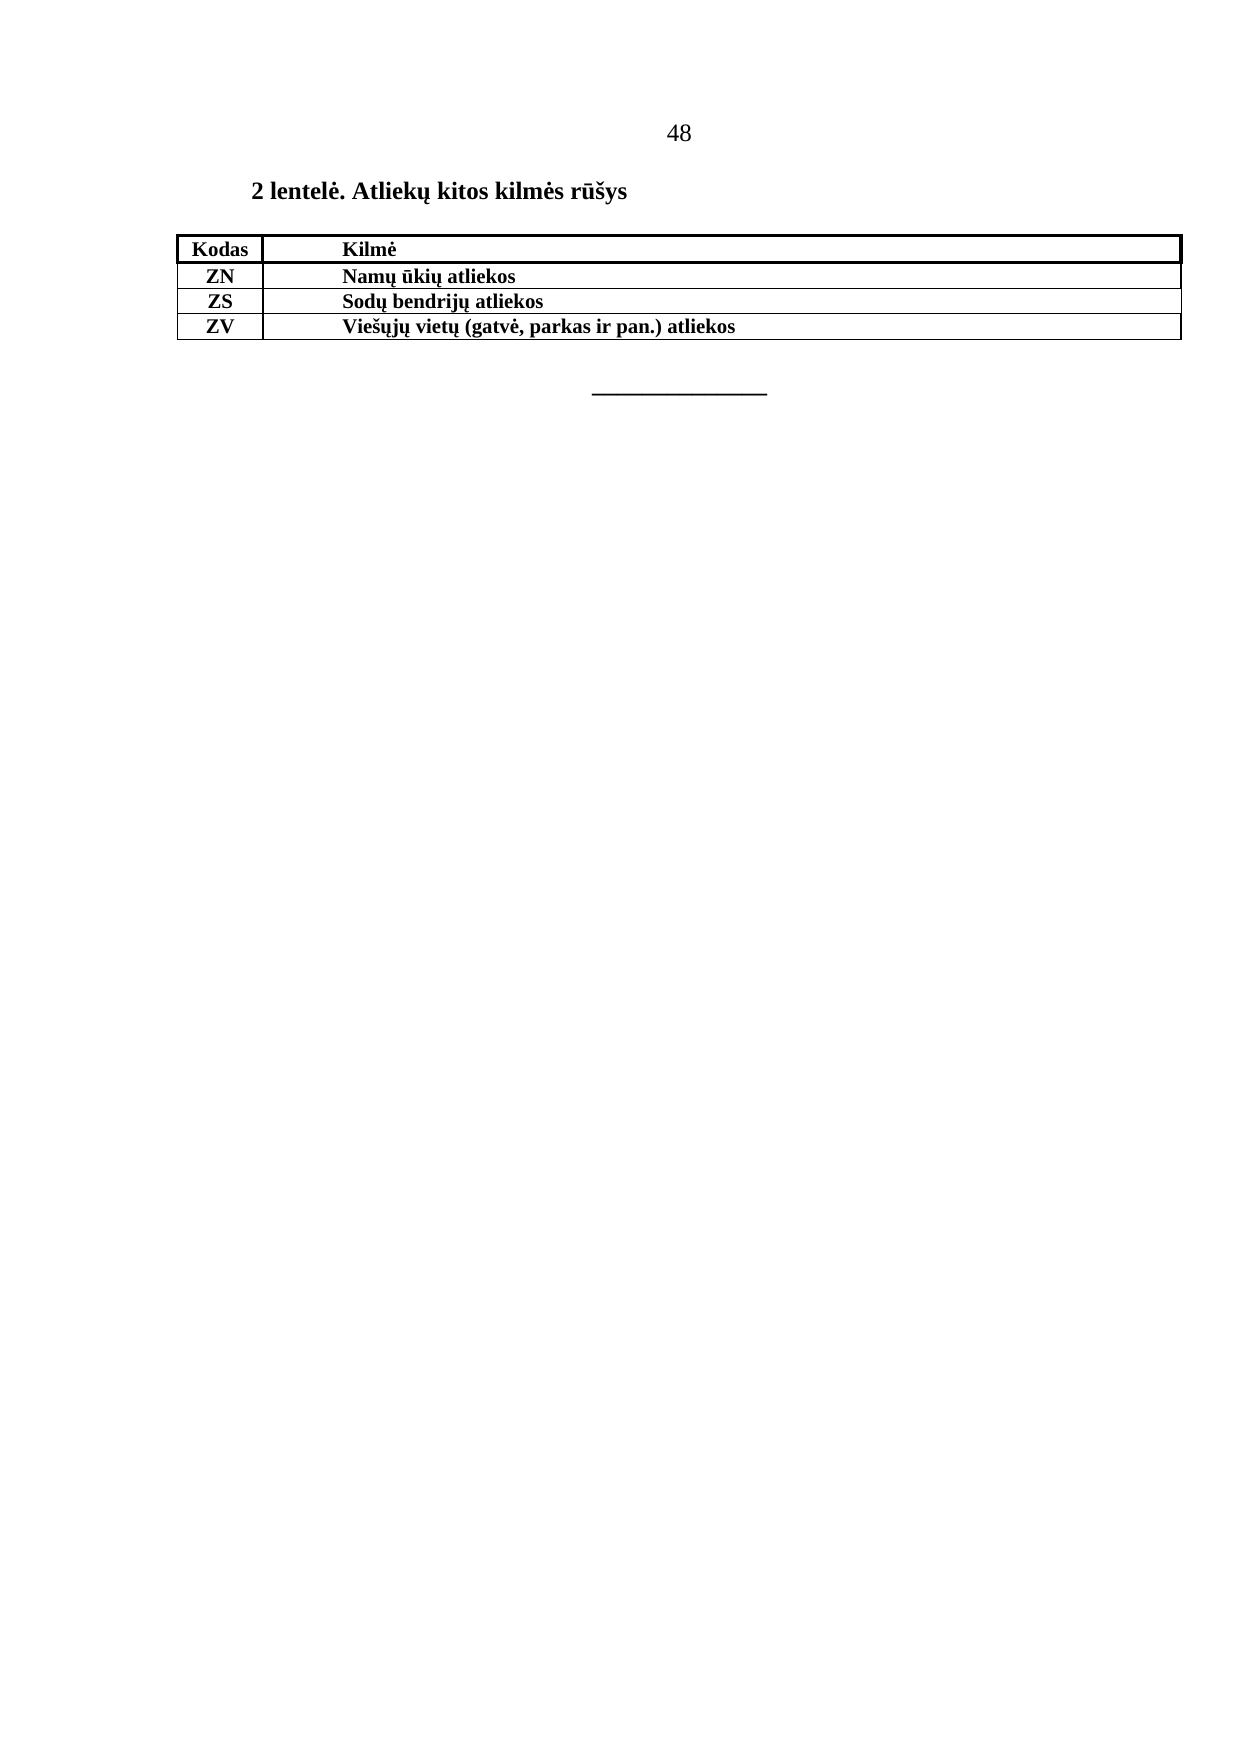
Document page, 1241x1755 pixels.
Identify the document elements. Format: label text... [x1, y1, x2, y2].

table_header Kilmė [264, 237, 1179, 261]
text 2 lentelė. Atliekų kitos kilmės rūšys [177, 176, 1181, 205]
table_header Kodas [179, 237, 261, 261]
table_cell Viešųjų vietų (gatvė, parkas ir pan.) atliekos [264, 314, 1180, 338]
table_cell ZV [178, 314, 262, 338]
table_cell ZN [178, 264, 262, 288]
table_cell Sodų bendrijų atliekos [264, 289, 1181, 313]
table_cell Namų ūkių atliekos [264, 264, 1180, 288]
text ______________ [177, 369, 1181, 397]
table_cell ZS [178, 289, 262, 313]
